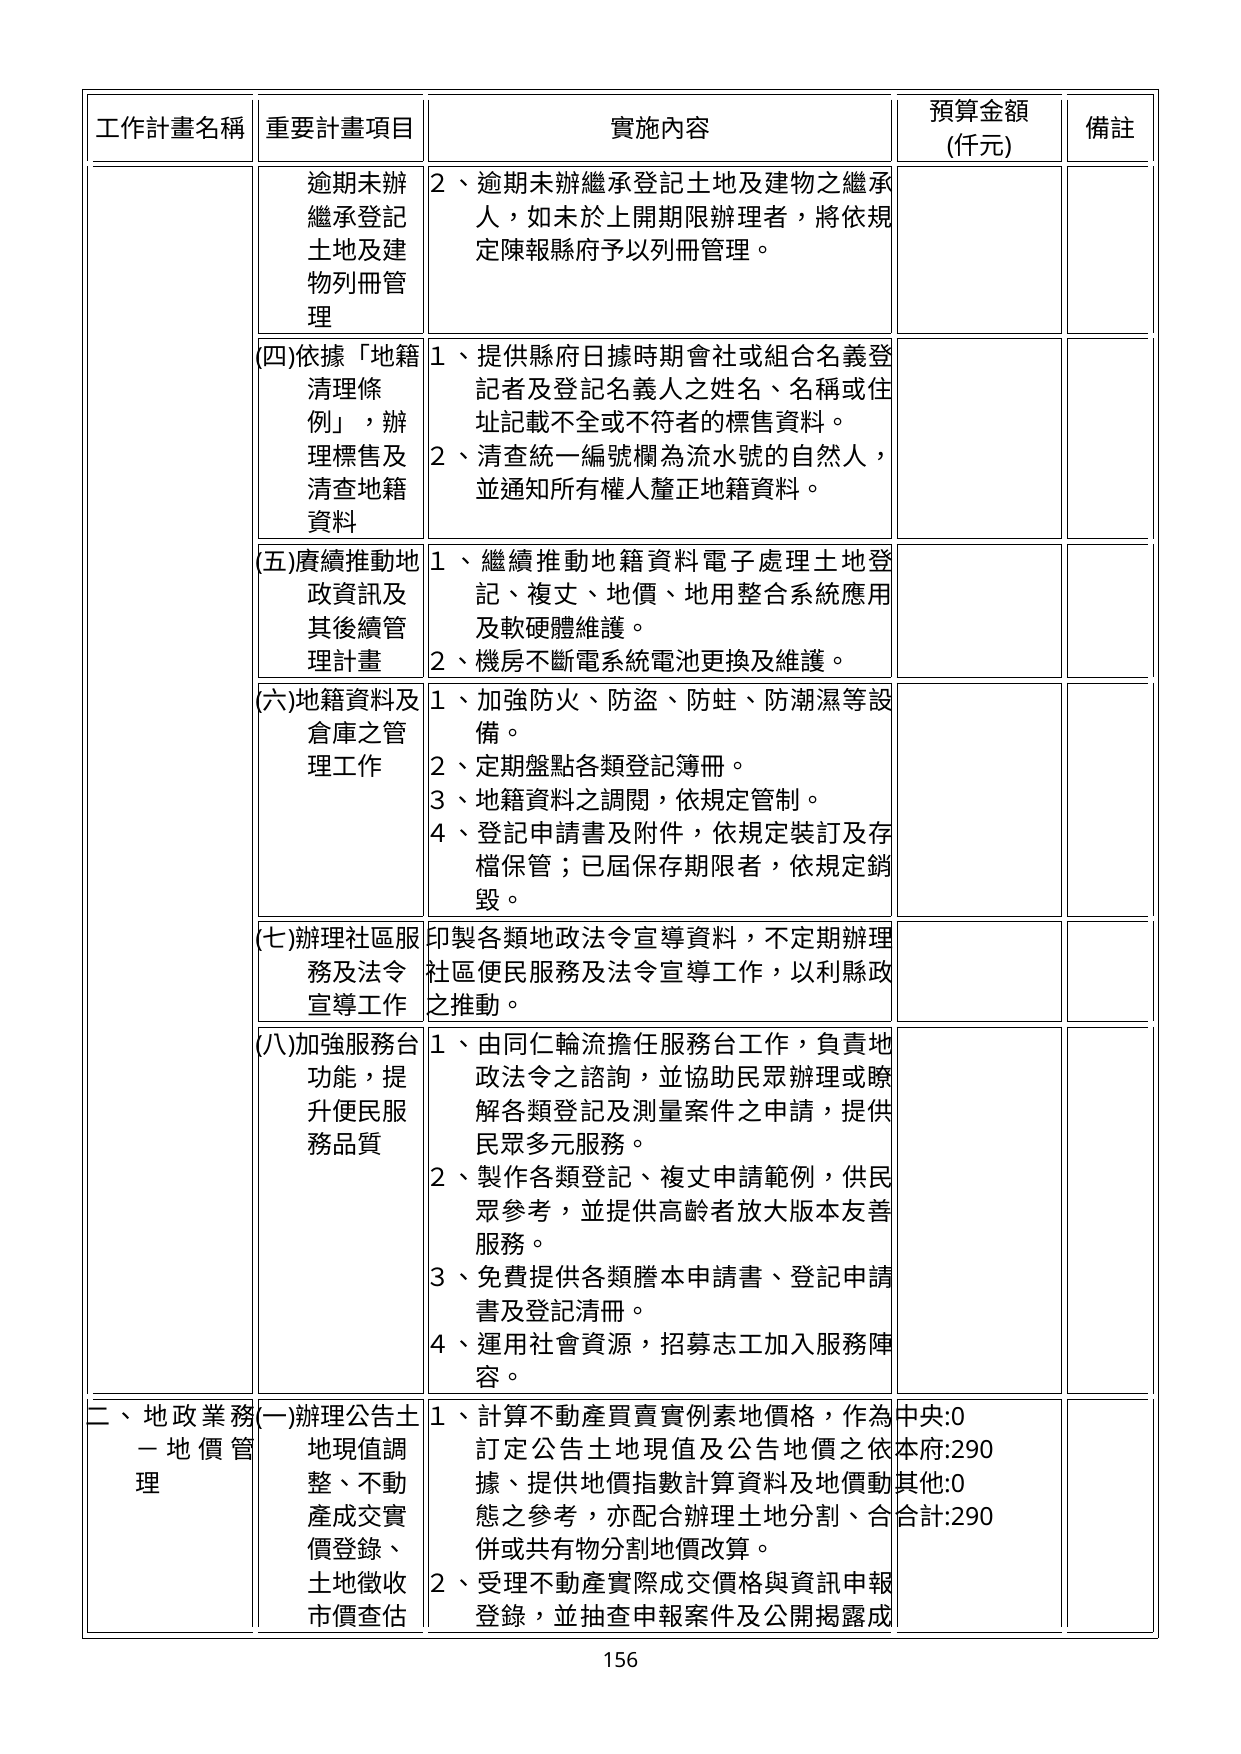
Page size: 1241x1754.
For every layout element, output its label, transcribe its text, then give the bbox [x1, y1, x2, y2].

table_cell [898, 339, 1061, 538]
table_header 實施內容 [425, 90, 894, 161]
table_cell [894, 1021, 1064, 1393]
table_cell [894, 333, 1064, 538]
table_cell (八)加強服務台功能，提升便民服務品質 [255, 1021, 425, 1393]
table_cell １、加強防火、防盜、防蛀、防潮濕等設備。 ２、定期盤點各類登記簿冊。 ３、地籍資料之調閱，依規定管制。 ４、登記申請書及附件，依規定裝訂及存檔保管；已屆保存期限者，依規定銷毀。 [425, 677, 894, 916]
table_header 預算金額 (仟元) [894, 90, 1064, 161]
table_cell [894, 916, 1064, 1021]
table_cell [85, 161, 255, 1393]
table_cell (七)辦理社區服務及法令宣導工作 [255, 916, 425, 1021]
table_cell [898, 1028, 1061, 1393]
table_cell [1064, 677, 1156, 916]
table_cell 印製各類地政法令宣導資料，不定期辦理社區便民服務及法令宣導工作，以利縣政之推動。 [425, 916, 894, 1021]
table_cell [894, 538, 1064, 677]
table_cell (四)依據「地籍清理條例」，辦理標售及清查地籍資料 [255, 333, 425, 538]
table_cell １、繼續推動地籍資料電子處理土地登記、複丈、地價、地用整合系統應用及軟硬體維護。 ２、機房不斷電系統電池更換及維護。 [425, 538, 894, 677]
table_cell [894, 161, 1064, 333]
table_cell １、由同仁輪流擔任服務台工作，負責地政法令之諮詢，並協助民眾辦理或瞭解各類登記及測量案件之申請，提供民眾多元服務。 ２、製作各類登記、複丈申請範例，供民眾參考，並提供高齡者放大版本友善服務。 ３、免費提供各類謄本申請書、登記申請書及登記清冊。 ４、運用社會資源，招募志工加入服務陣容。 [425, 1021, 894, 1393]
table_cell [894, 677, 1064, 916]
table_cell [898, 545, 1061, 677]
table_cell [1064, 161, 1156, 333]
table_header 重要計畫項目 [255, 90, 425, 161]
table_header 備註 [1064, 90, 1156, 161]
table_cell (一)辦理公告土地現值調整、不動產成交實價登錄、土地徵收市價查估 [255, 1393, 425, 1632]
table_cell １、計算不動產買賣實例素地價格，作為訂定公告土地現值及公告地價之依據、提供地價指數計算資料及地價動態之參考，亦配合辦理土地分割、合併或共有物分割地價改算。 ２、受理不動產實際成交價格與資訊申報登錄，並抽查申報案件及公開揭露成 [425, 1393, 894, 1632]
table_cell 二、地政業務－地價管理 [85, 1393, 255, 1632]
table_cell １、提供縣府日據時期會社或組合名義登記者及登記名義人之姓名、名稱或住址記載不全或不符者的標售資料。 ２、清查統一編號欄為流水號的自然人，並通知所有權人釐正地籍資料。 [425, 333, 894, 538]
table_cell [898, 684, 1061, 916]
table_header 工作計畫名稱 [85, 90, 255, 161]
table_cell (六)地籍資料及倉庫之管理工作 [255, 677, 425, 916]
table_cell 中央:0 本府:290 其他:0 合計:290 [894, 1393, 1064, 1632]
table_cell [1064, 538, 1156, 677]
table_cell [1064, 333, 1156, 538]
table_cell [898, 922, 1061, 1021]
table_cell [1064, 1393, 1156, 1632]
table_cell (五)賡續推動地政資訊及其後續管理計畫 [255, 538, 425, 677]
table_cell [1064, 1021, 1156, 1393]
table_cell ２、逾期未辦繼承登記土地及建物之繼承人，如未於上開期限辦理者，將依規定陳報縣府予以列冊管理。 [425, 161, 894, 333]
table_cell [898, 167, 1061, 333]
table_cell 逾期未辦繼承登記土地及建物列冊管理 [255, 161, 425, 333]
table_cell [1064, 916, 1156, 1021]
